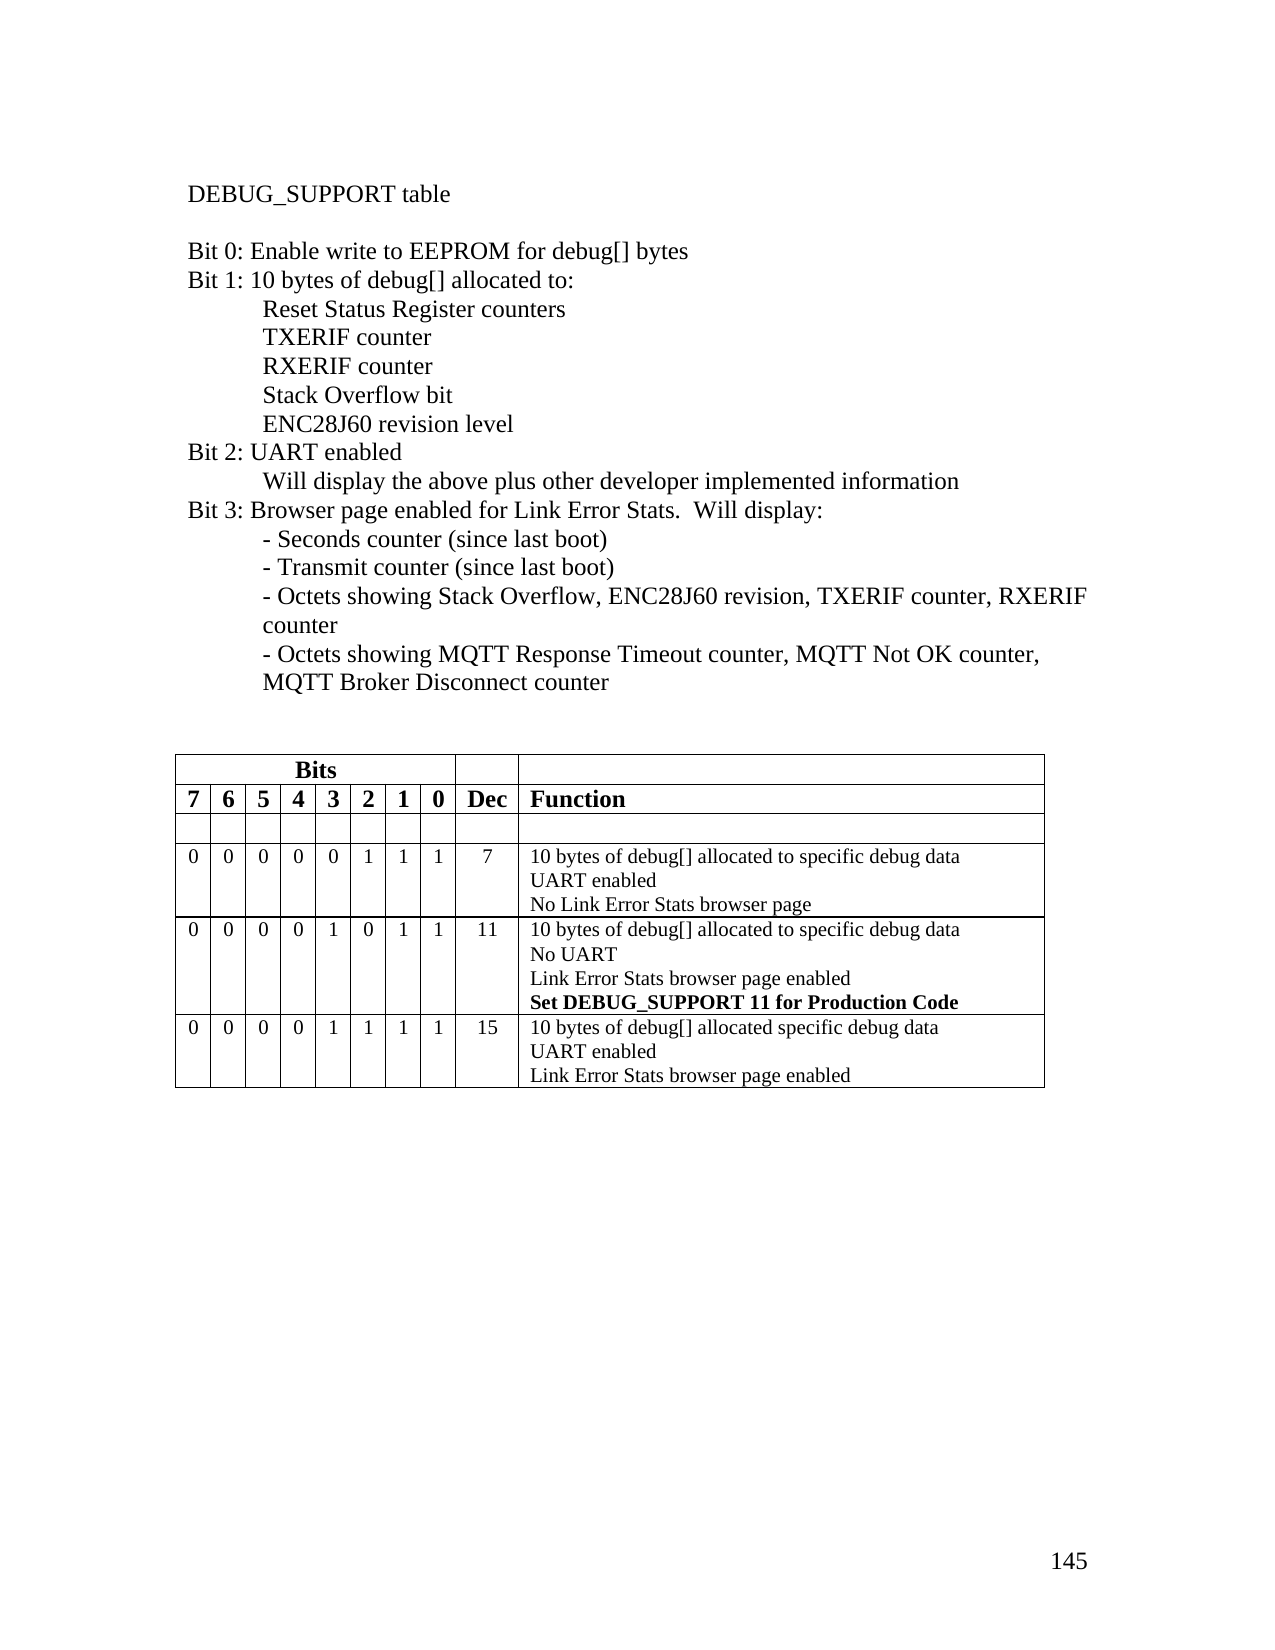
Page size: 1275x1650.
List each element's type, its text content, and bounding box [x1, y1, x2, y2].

table_cell [456, 814, 518, 843]
table_cell 1 [421, 844, 455, 916]
table_cell 7 [456, 844, 518, 916]
table_cell 1 [386, 1015, 420, 1087]
table_cell 0 [246, 844, 280, 916]
table_cell 5 [246, 785, 280, 813]
table_cell 4 [281, 785, 315, 813]
table_cell 0 [176, 918, 210, 1014]
table_cell [281, 814, 315, 843]
table_cell 0 [211, 844, 245, 916]
table_cell 10 bytes of debug[] allocated to specific debug data No UART Link Error Stats browser page enabled Set DEBUG_SUPPORT 11 for Production Code [519, 918, 1044, 1014]
table_cell 0 [351, 918, 385, 1014]
text RXERIF counter [262, 351, 1087, 380]
text ENC28J60 revision level [262, 409, 1087, 437]
table_cell 1 [386, 785, 420, 813]
table_cell 1 [421, 918, 455, 1014]
text - Seconds counter (since last boot) [262, 524, 1087, 552]
table_cell [519, 814, 1044, 843]
table_cell 7 [176, 785, 210, 813]
text Bit 0: Enable write to EEPROM for debug[] bytes [187, 236, 1087, 265]
table_cell [316, 814, 350, 843]
text - Octets showing Stack Overflow, ENC28J60 revision, TXERIF counter, RXERIF counter [262, 581, 1087, 639]
table_cell 0 [176, 1015, 210, 1087]
table_cell 1 [316, 1015, 350, 1087]
table_cell 0 [421, 785, 455, 813]
text Bit 2: UART enabled [187, 437, 1087, 466]
table_cell [176, 814, 210, 843]
text - Transmit counter (since last boot) [262, 552, 1087, 581]
table_cell 1 [386, 844, 420, 916]
table_cell 0 [211, 1015, 245, 1087]
table_cell 1 [351, 844, 385, 916]
table_cell 0 [281, 1015, 315, 1087]
table_cell 1 [421, 1015, 455, 1087]
table_cell [421, 814, 455, 843]
text Will display the above plus other developer implemented information [262, 466, 1087, 495]
table_cell 1 [386, 918, 420, 1014]
table_cell 0 [316, 844, 350, 916]
table_header [456, 755, 518, 783]
table_cell 1 [351, 1015, 385, 1087]
table_cell 2 [351, 785, 385, 813]
table_cell 10 bytes of debug[] allocated specific debug data UART enabled Link Error Stats browser page enabled [519, 1015, 1044, 1087]
table_cell 11 [456, 918, 518, 1014]
table_cell Dec [456, 785, 518, 813]
text Stack Overflow bit [262, 380, 1087, 409]
table_cell 10 bytes of debug[] allocated to specific debug data UART enabled No Link Error Stats browser page [519, 844, 1044, 916]
table_cell 0 [246, 1015, 280, 1087]
table_cell [351, 814, 385, 843]
text Bit 3: Browser page enabled for Link Error Stats. Will display: [187, 495, 1087, 524]
table_cell [211, 814, 245, 843]
table_header Bits [176, 755, 455, 783]
text DEBUG_SUPPORT table [187, 179, 1087, 207]
text Bit 1: 10 bytes of debug[] allocated to: [187, 265, 1087, 294]
table_cell [386, 814, 420, 843]
table_cell 15 [456, 1015, 518, 1087]
table_cell 3 [316, 785, 350, 813]
table_cell 0 [211, 918, 245, 1014]
table_cell 0 [281, 918, 315, 1014]
table_cell 0 [246, 918, 280, 1014]
table_header [519, 755, 1044, 783]
table_cell 6 [211, 785, 245, 813]
text Reset Status Register counters [262, 294, 1087, 322]
table_cell 1 [316, 918, 350, 1014]
text TXERIF counter [262, 322, 1087, 351]
table_cell 0 [281, 844, 315, 916]
table_cell [246, 814, 280, 843]
table_cell Function [519, 785, 1044, 813]
text - Octets showing MQTT Response Timeout counter, MQTT Not OK counter, MQTT Broker Disconnect counter [262, 639, 1087, 696]
table_cell 0 [176, 844, 210, 916]
